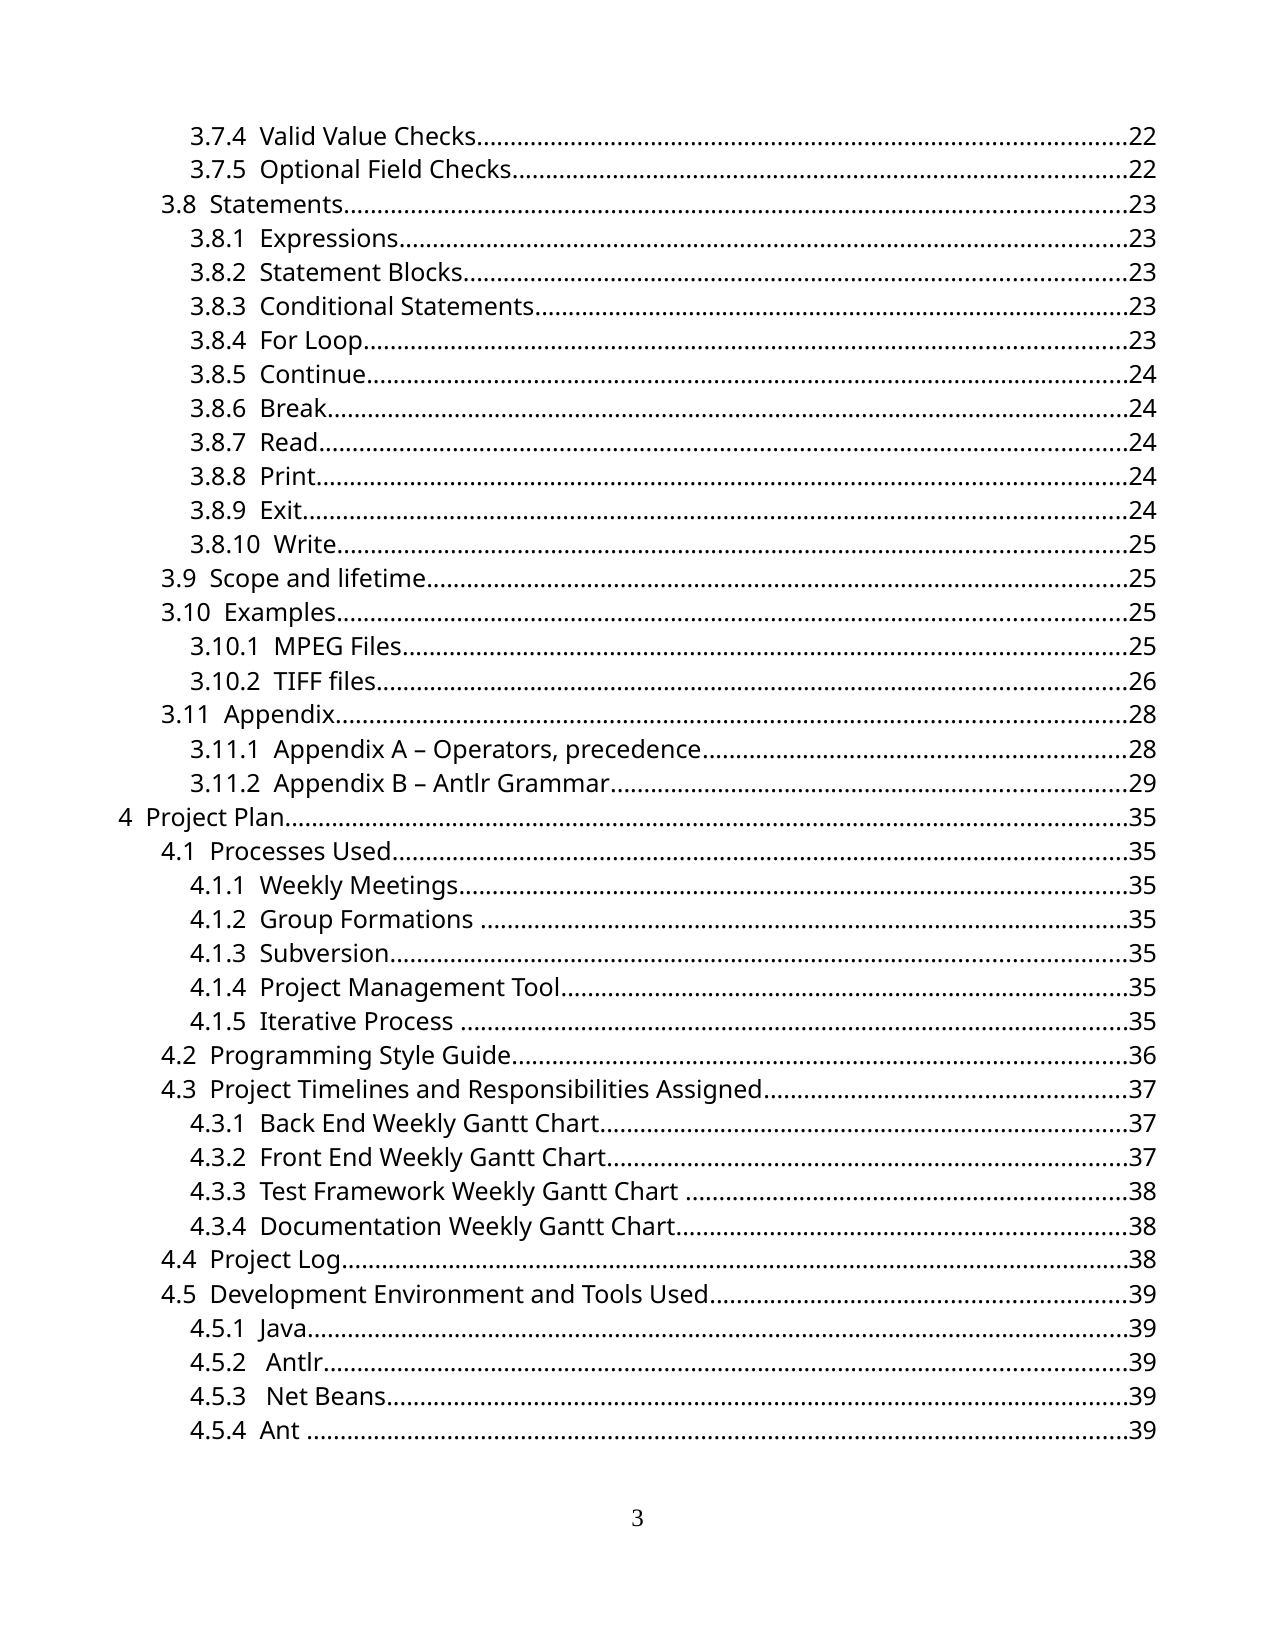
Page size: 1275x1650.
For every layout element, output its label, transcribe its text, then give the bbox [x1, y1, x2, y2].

text 4.1.5 Iterative Process 35 [177, 1004, 1157, 1038]
text 4.1.3 Subversion 35 [177, 936, 1157, 970]
text 3.8.2 Statement Blocks 23 [177, 254, 1157, 288]
text 4.3.4 Documentation Weekly Gantt Chart 38 [177, 1208, 1157, 1242]
text 3.10.2 TIFF files 26 [177, 663, 1157, 697]
text 4.1.1 Weekly Meetings 35 [177, 867, 1157, 902]
text 3.11.2 Appendix B – Antlr Grammar 29 [177, 765, 1157, 799]
text 3.10 Examples 25 [148, 595, 1157, 629]
text 4.1.2 Group Formations 35 [177, 902, 1157, 936]
text 3.7.4 Valid Value Checks 22 [177, 118, 1157, 152]
text 4.4 Project Log 38 [148, 1242, 1157, 1276]
text 3.8.8 Print 24 [177, 459, 1157, 493]
text 4.5.4 Ant 39 [177, 1412, 1157, 1447]
text 3.10.1 MPEG Files 25 [177, 629, 1157, 663]
text 4.3.3 Test Framework Weekly Gantt Chart 38 [177, 1174, 1157, 1208]
text 4.1 Processes Used 35 [148, 833, 1157, 867]
text 3.8.4 For Loop 23 [177, 322, 1157, 357]
text 3.8 Statements 23 [148, 186, 1157, 220]
text 4.5 Development Environment and Tools Used 39 [148, 1276, 1157, 1310]
text 3.9 Scope and lifetime 25 [148, 561, 1157, 595]
text 3.8.1 Expressions 23 [177, 220, 1157, 254]
text 4.3.2 Front End Weekly Gantt Chart 37 [177, 1140, 1157, 1174]
text 3.7.5 Optional Field Checks 22 [177, 152, 1157, 186]
text 3.11 Appendix 28 [148, 697, 1157, 731]
text 4.5.3 Net Beans 39 [177, 1378, 1157, 1412]
text 4.2 Programming Style Guide 36 [148, 1038, 1157, 1072]
text 3.11.1 Appendix A – Operators, precedence 28 [177, 731, 1157, 765]
text 4.3 Project Timelines and Responsibilities Assigned 37 [148, 1072, 1157, 1106]
text 3.8.7 Read 24 [177, 425, 1157, 459]
text 4.5.1 Java 39 [177, 1310, 1157, 1344]
text 4 Project Plan 35 [118, 799, 1157, 833]
text 3.8.10 Write 25 [177, 527, 1157, 561]
text 3.8.3 Conditional Statements 23 [177, 288, 1157, 322]
text 3.8.9 Exit 24 [177, 493, 1157, 527]
text 4.3.1 Back End Weekly Gantt Chart 37 [177, 1106, 1157, 1140]
text 4.5.2 Antlr 39 [177, 1344, 1157, 1378]
text 3.8.6 Break 24 [177, 391, 1157, 425]
text 4.1.4 Project Management Tool 35 [177, 970, 1157, 1004]
text 3.8.5 Continue 24 [177, 357, 1157, 391]
